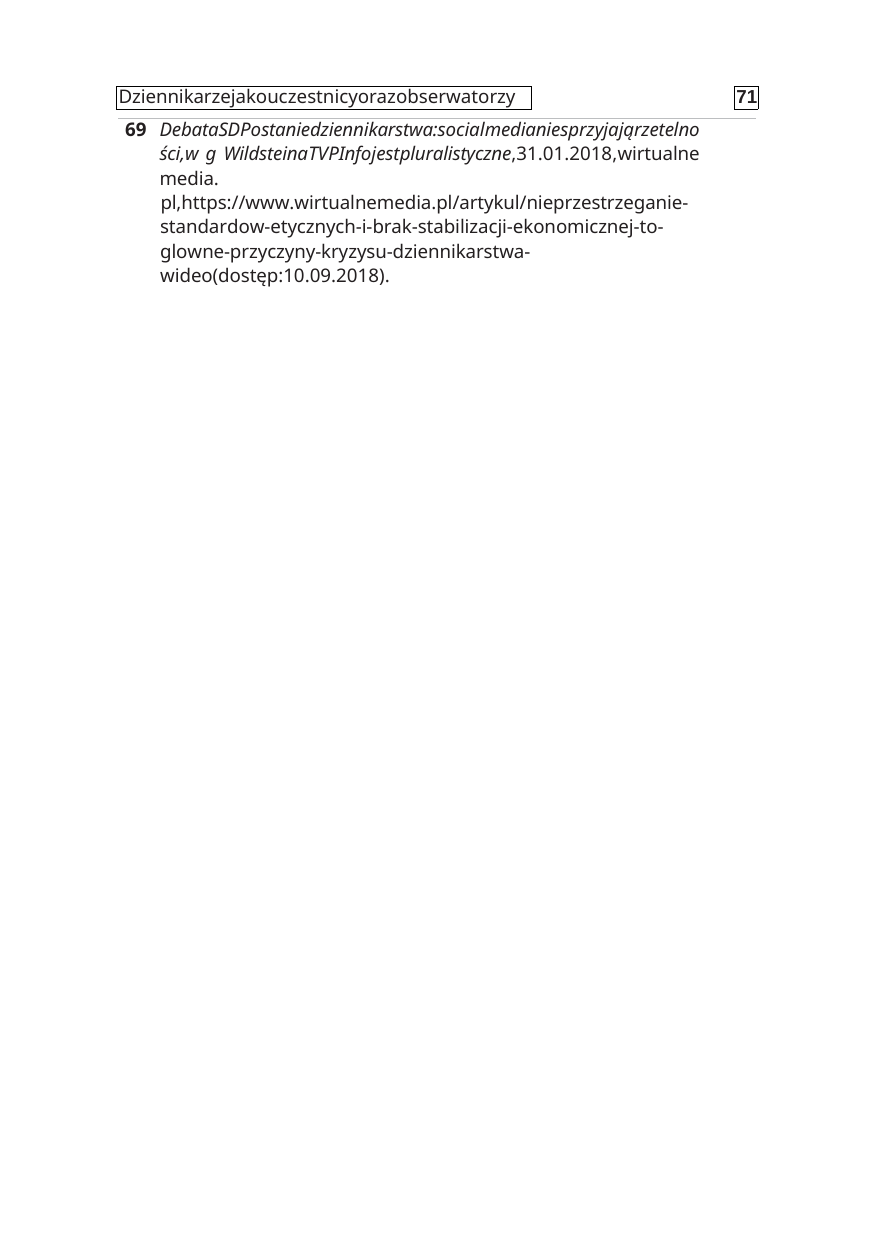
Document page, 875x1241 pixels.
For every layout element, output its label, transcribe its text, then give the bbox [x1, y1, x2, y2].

text pl,https://www.wirtualnemedia.pl/artykul/nieprzestrzeganie-standardow-etycznych-i-brak-stabilizacji-ekonomicznej-to-glowne-przyczyny-kryzysu-dziennikarstwa-wideo(dostęp:10.09.2018). [160, 190, 721, 287]
list DebataSDPostaniedziennikarstwa:socialmedianiesprzyjająrzetelności,wgWildsteinaTVPInfojestpluralistyczne,31.01.2018,wirtualnemedia. [125, 117, 705, 190]
